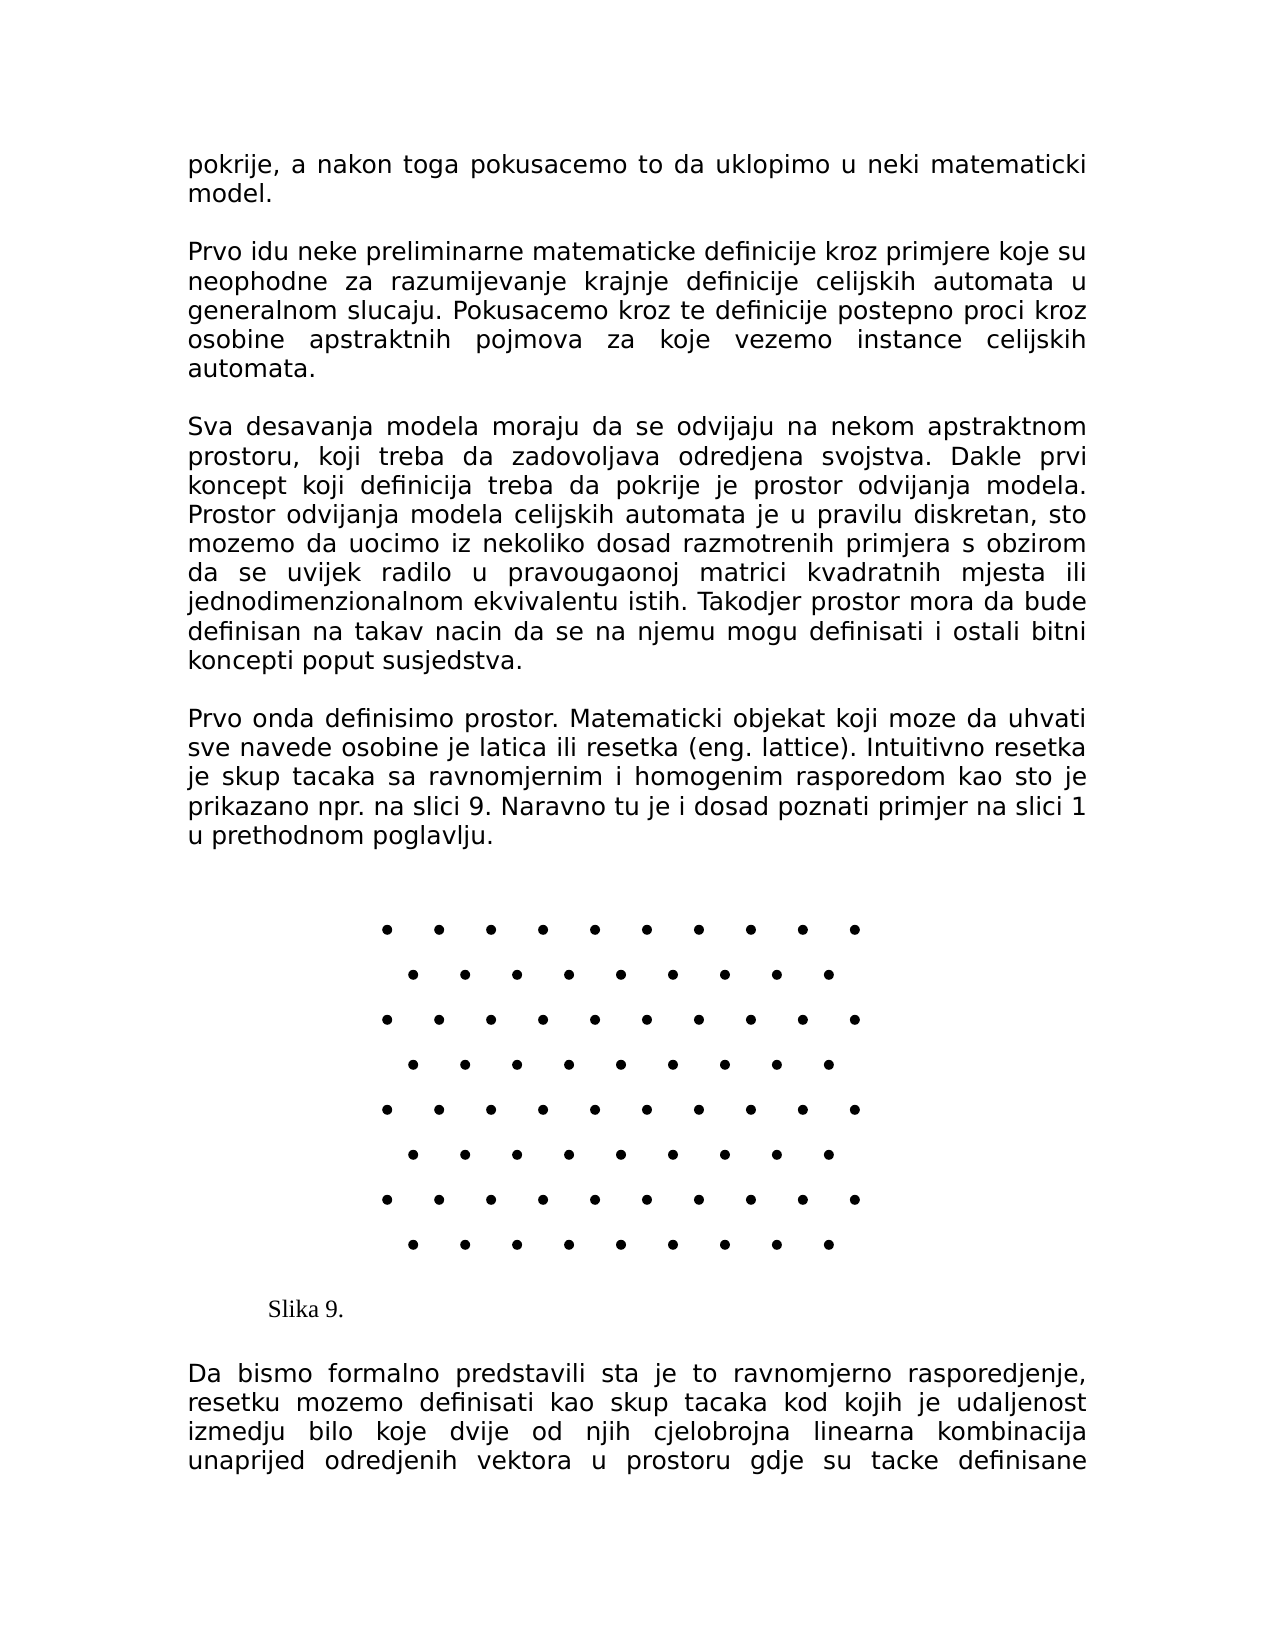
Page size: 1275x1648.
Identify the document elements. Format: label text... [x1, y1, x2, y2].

text Da bismo formalno predstavili sta je to ravnomjerno rasporedjenje, resetku mozemo definisati kao skup tacaka kod kojih je udaljenost izmedju bilo koje dvije od njih cjelobrojna linearna kombinacija unaprijed odredjenih vektora u prostoru gdje su tacke definisane [187, 1359, 1088, 1476]
text Prvo idu neke preliminarne matematicke definicije kroz primjere koje su neophodne za razumijevanje krajnje definicije celijskih automata u generalnom slucaju. Pokusacemo kroz te definicije postepno proci kroz osobine apstraktnih pojmova za koje vezemo instance celijskih automata. [187, 237, 1088, 383]
text Sva desavanja modela moraju da se odvijaju na nekom apstraktnom prostoru, koji treba da zadovoljava odredjena svojstva. Dakle prvi koncept koji definicija treba da pokrije je prostor odvijanja modela. Prostor odvijanja modela celijskih automata je u pravilu diskretan, sto mozemo da uocimo iz nekoliko dosad razmotrenih primjera s obzirom da se uvijek radilo u pravougaonoj matrici kvadratnih mjesta ili jednodimenzionalnom ekvivalentu istih. Takodjer prostor mora da bude definisan na takav nacin da se na njemu mogu definisati i ostali bitni koncepti poput susjedstva. [187, 412, 1088, 675]
text Prvo onda definisimo prostor. Matematicki objekat koji moze da uhvati sve navede osobine je latica ili resetka (eng. lattice). Intuitivno resetka je skup tacaka sa ravnomjernim i homogenim rasporedom kao sto je prikazano npr. na slici 9. Naravno tu je i dosad poznati primjer na slici 1 u prethodnom poglavlju. [187, 704, 1088, 850]
text pokrije, a nakon toga pokusacemo to da uklopimo u neki matematicki model. [187, 150, 1088, 208]
